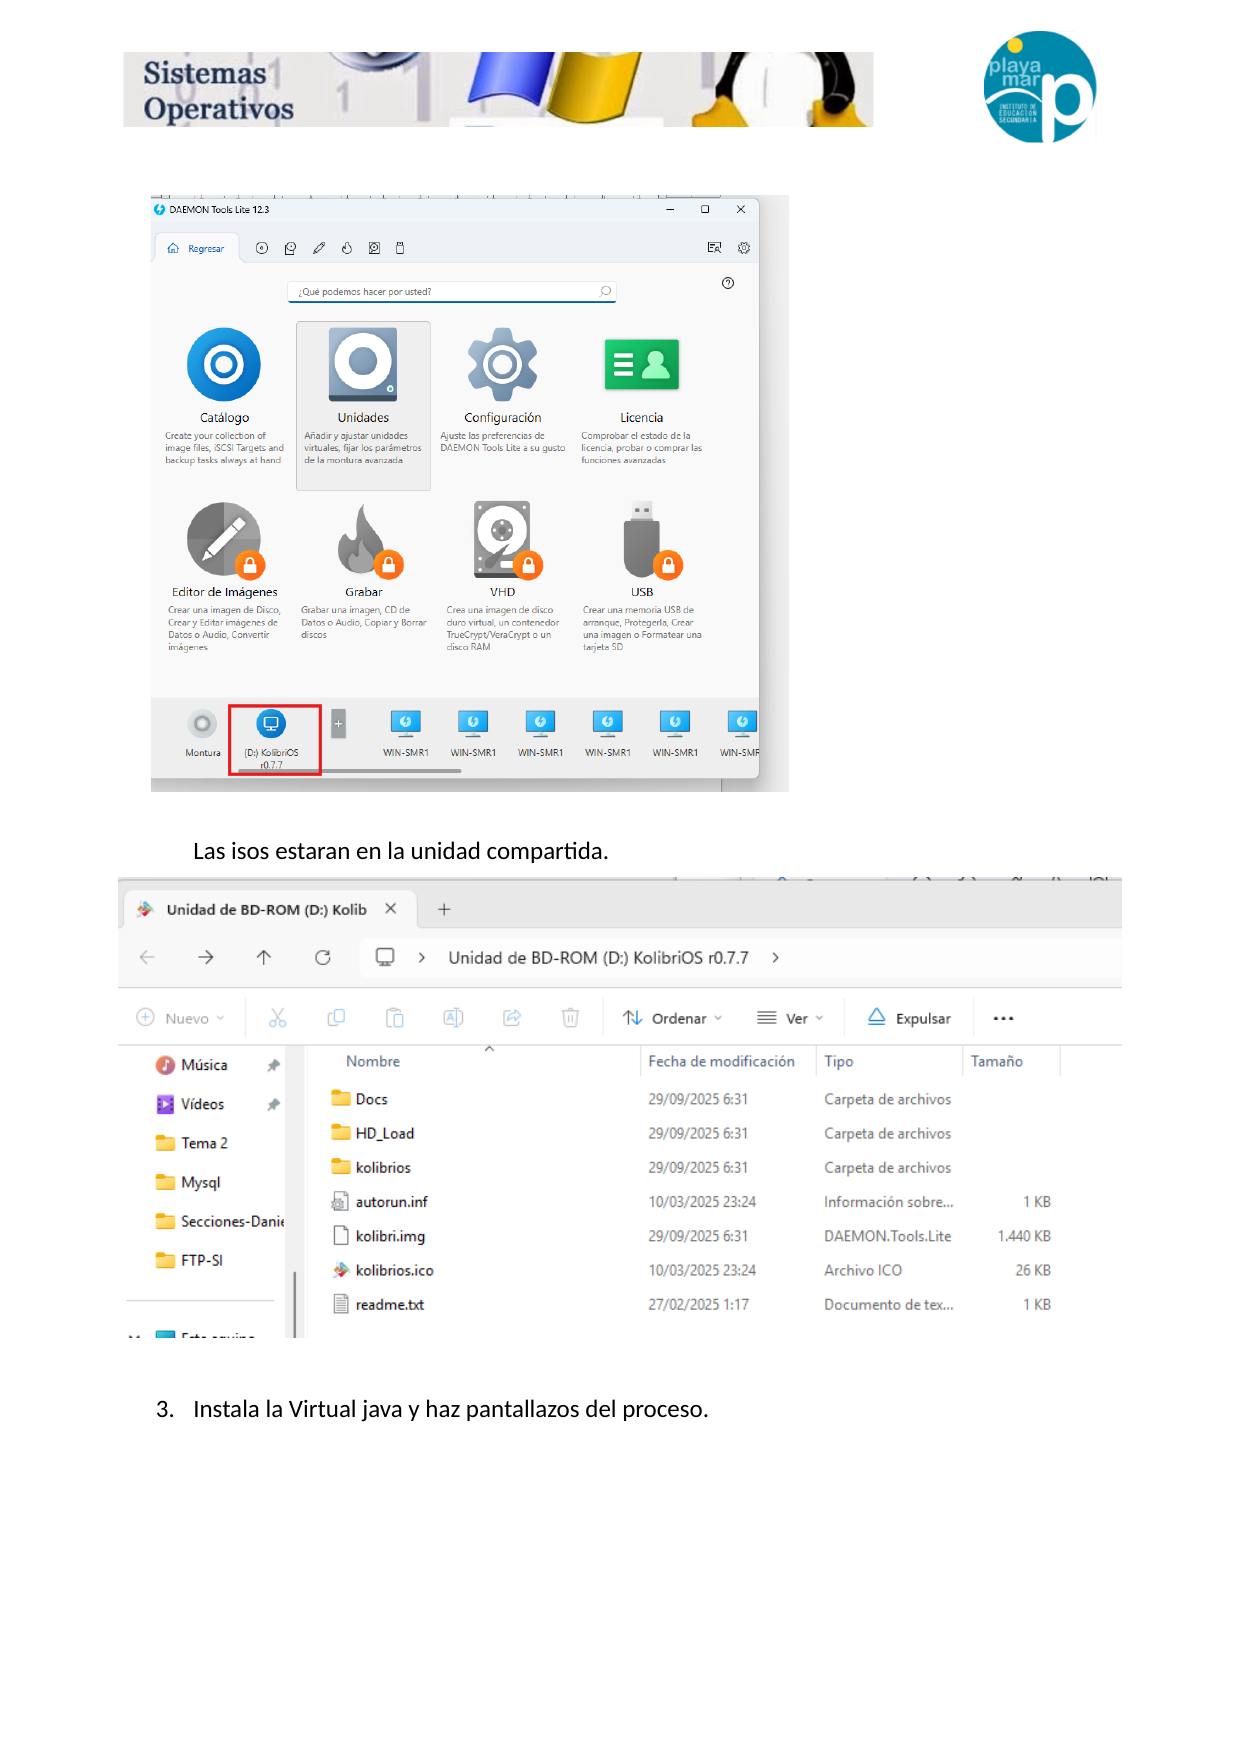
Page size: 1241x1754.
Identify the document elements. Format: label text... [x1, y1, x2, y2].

picture [118, 877, 1122, 1338]
list Instala la Virtual java y haz pantallazos del proceso. [156, 1393, 1122, 1424]
list Las isos estaran en la unidad compartida. [156, 835, 1122, 865]
picture [150, 195, 790, 792]
picture [109, 24, 1114, 153]
